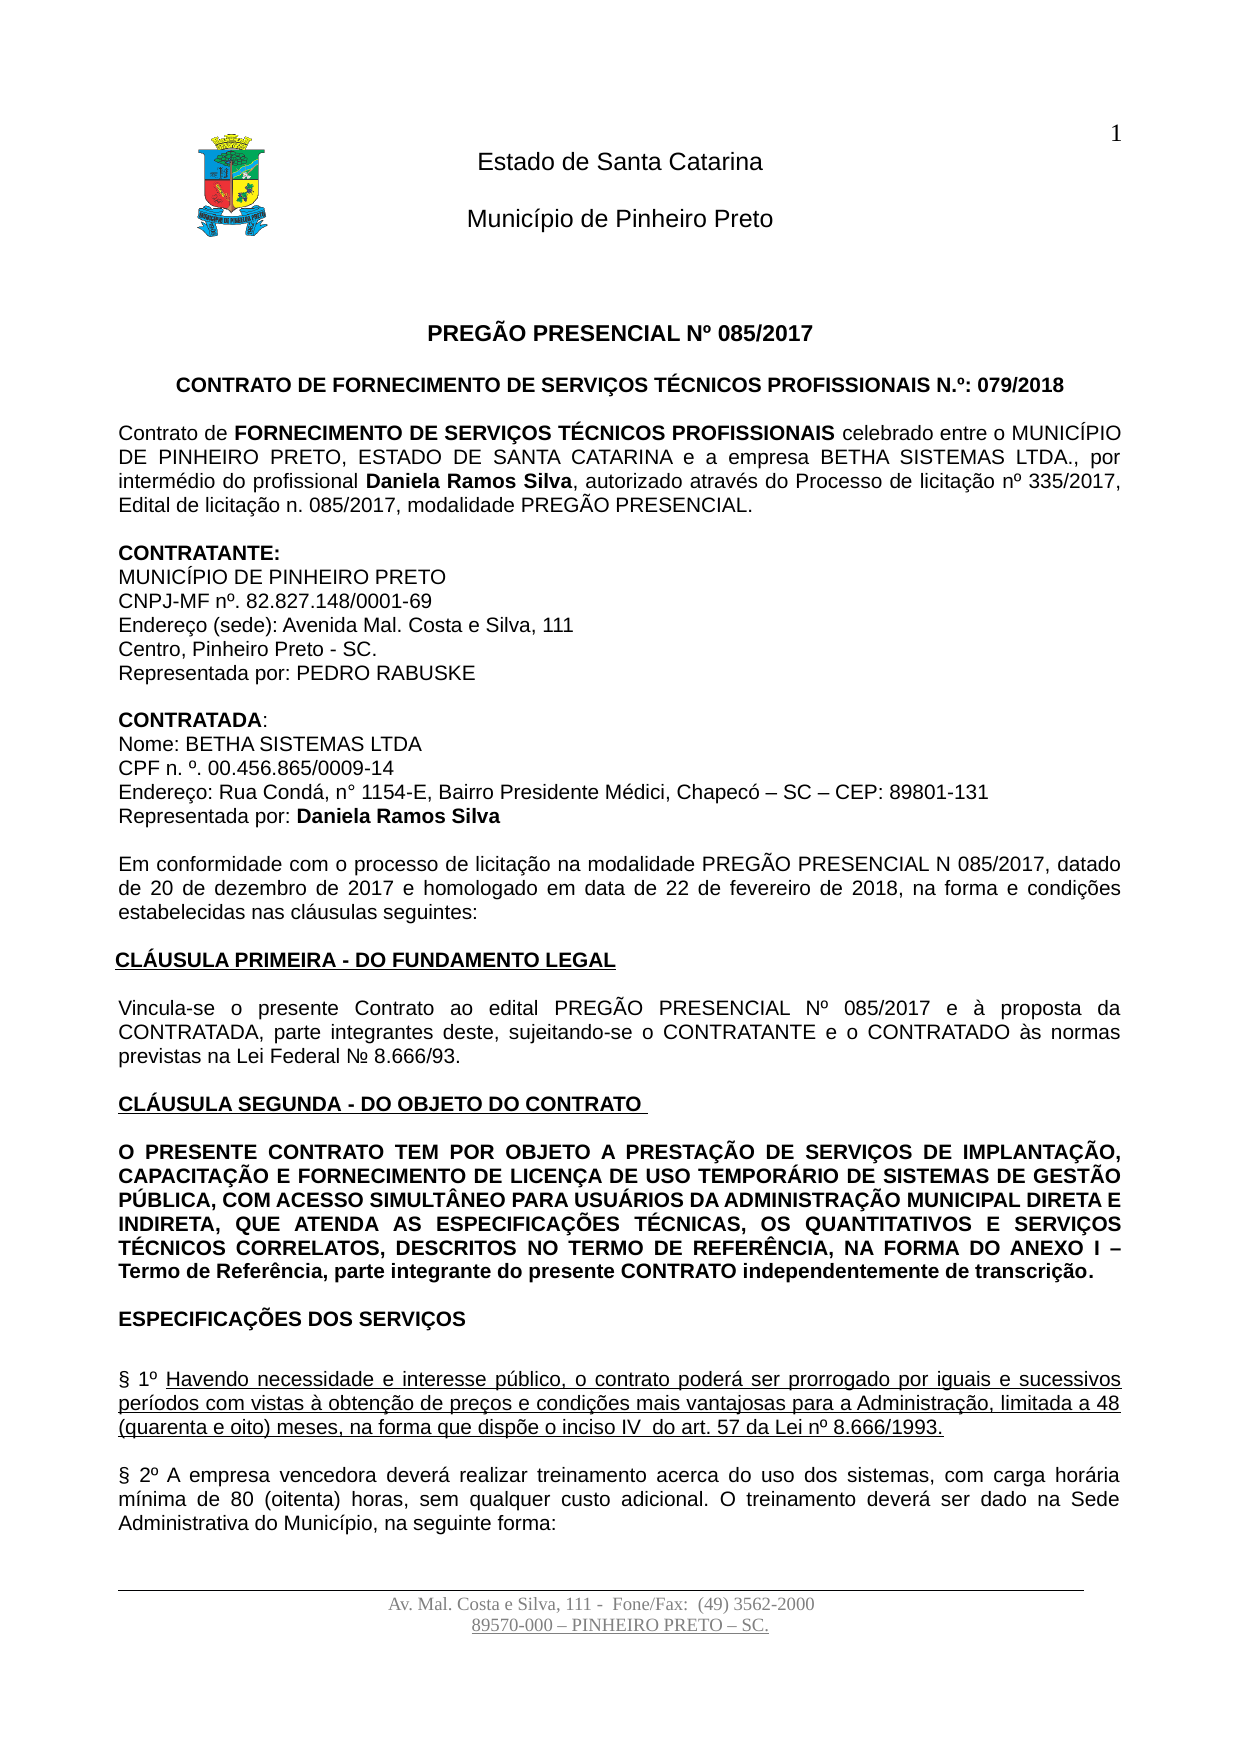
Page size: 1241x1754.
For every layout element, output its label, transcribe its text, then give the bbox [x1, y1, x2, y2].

text ESPECIFICAÇÕES DOS SERVIÇOS [118, 1307, 1122, 1331]
text PREGÃO PRESENCIAL Nº 085/2017 [118, 320, 1122, 346]
text CPF n. º. 00.456.865/0009-14 [118, 756, 1122, 780]
text CONTRATANTE: [118, 541, 1122, 564]
text Contrato de FORNECIMENTO DE SERVIÇOS TÉCNICOS PROFISSIONAIS celebrado entre o MUNICÍPIO DE PINHEIRO PRETO, ESTADO DE SANTA CATARINA e a empresa BETHA SISTEMAS LTDA., por intermédio do profissional Daniela Ramos Silva, autorizado através do Processo de licitação nº 335/2017, Edital de licitação n. 085/2017, modalidade PREGÃO PRESENCIAL. [118, 421, 1122, 517]
text CNPJ-MF nº. 82.827.148/0001-69 [118, 588, 1122, 612]
text Representada por: Daniela Ramos Silva [118, 804, 1122, 828]
text Endereço (sede): Avenida Mal. Costa e Silva, 111 [118, 612, 1122, 636]
text CONTRATADA: [118, 708, 1122, 732]
text Em conformidade com o processo de licitação na modalidade PREGÃO PRESENCIAL N 085/2017, datado de 20 de dezembro de 2017 e homologado em data de 22 de fevereiro de 2018, na forma e condições estabelecidas nas cláusulas seguintes: [118, 852, 1122, 924]
text CONTRATO DE FORNECIMENTO DE SERVIÇOS TÉCNICOS PROFISSIONAIS N.º: 079/2018 [118, 373, 1122, 397]
text O PRESENTE CONTRATO TEM POR objeto a prestação de serviços de implantação, capacitação e fornecimento de LICENÇA de Uso TEMPORÁRIO de sistemas de Gestão Pública, com acesso simultâneo para usuários da Administração Municipal DIRETA E INDIRETA, QUE ATENDA AS ESPECIFICAÇÕES TÉCNICAS, OS QUANTITATIVOS E SERVIÇOS TÉCNICOS CORRELATOS, DESCRITOS NO TERMO DE REFERÊNCIA, NA FORMA DO ANEXO I – Termo de Referência, parte integrante do presente CONTRATO independentemente de transcrição. [118, 1139, 1122, 1283]
picture [231, 218, 241, 222]
picture [196, 134, 268, 237]
subtitle CLÁUSULA PRIMEIRA - DO FUNDAMENTO LEGAL [115, 948, 1122, 972]
subtitle CLÁUSULA SEGUNDA - DO OBJETO DO CONTRATO [118, 1092, 1122, 1116]
text MUNICÍPIO DE PINHEIRO PRETO [118, 564, 1122, 588]
text Endereço: Rua Condá, n° 1154-E, Bairro Presidente Médici, Chapecó – SC – CEP: 89801-131 [118, 780, 1122, 804]
text § 2º A empresa vencedora deverá realizar treinamento acerca do uso dos sistemas, com carga horária mínima de 80 (oitenta) horas, sem qualquer custo adicional. O treinamento deverá ser dado na Sede Administrativa do Município, na seguinte forma: [118, 1463, 1122, 1535]
text Vincula-se o presente Contrato ao edital PREGÃO PRESENCIAL Nº 085/2017 e à proposta da CONTRATADA, parte integrantes deste, sujeitando-se o CONTRATANTE e o CONTRATADO às normas previstas na Lei Federal № 8.666/93. [118, 996, 1122, 1068]
text Centro, Pinheiro Preto - SC. [118, 636, 1122, 660]
text Nome: BETHA SISTEMAS LTDA [118, 732, 1122, 756]
text § 1º Havendo necessidade e interesse público, o contrato poderá ser prorrogado por iguais e sucessivos períodos com vistas à obtenção de preços e condições mais vantajosas para a Administração, limitada a 48 (quarenta e oito) meses, na forma que dispõe o inciso IV do art. 57 da Lei nº 8.666/1993. [118, 1367, 1122, 1439]
text Representada por: PEDRO RABUSKE [118, 660, 1122, 684]
